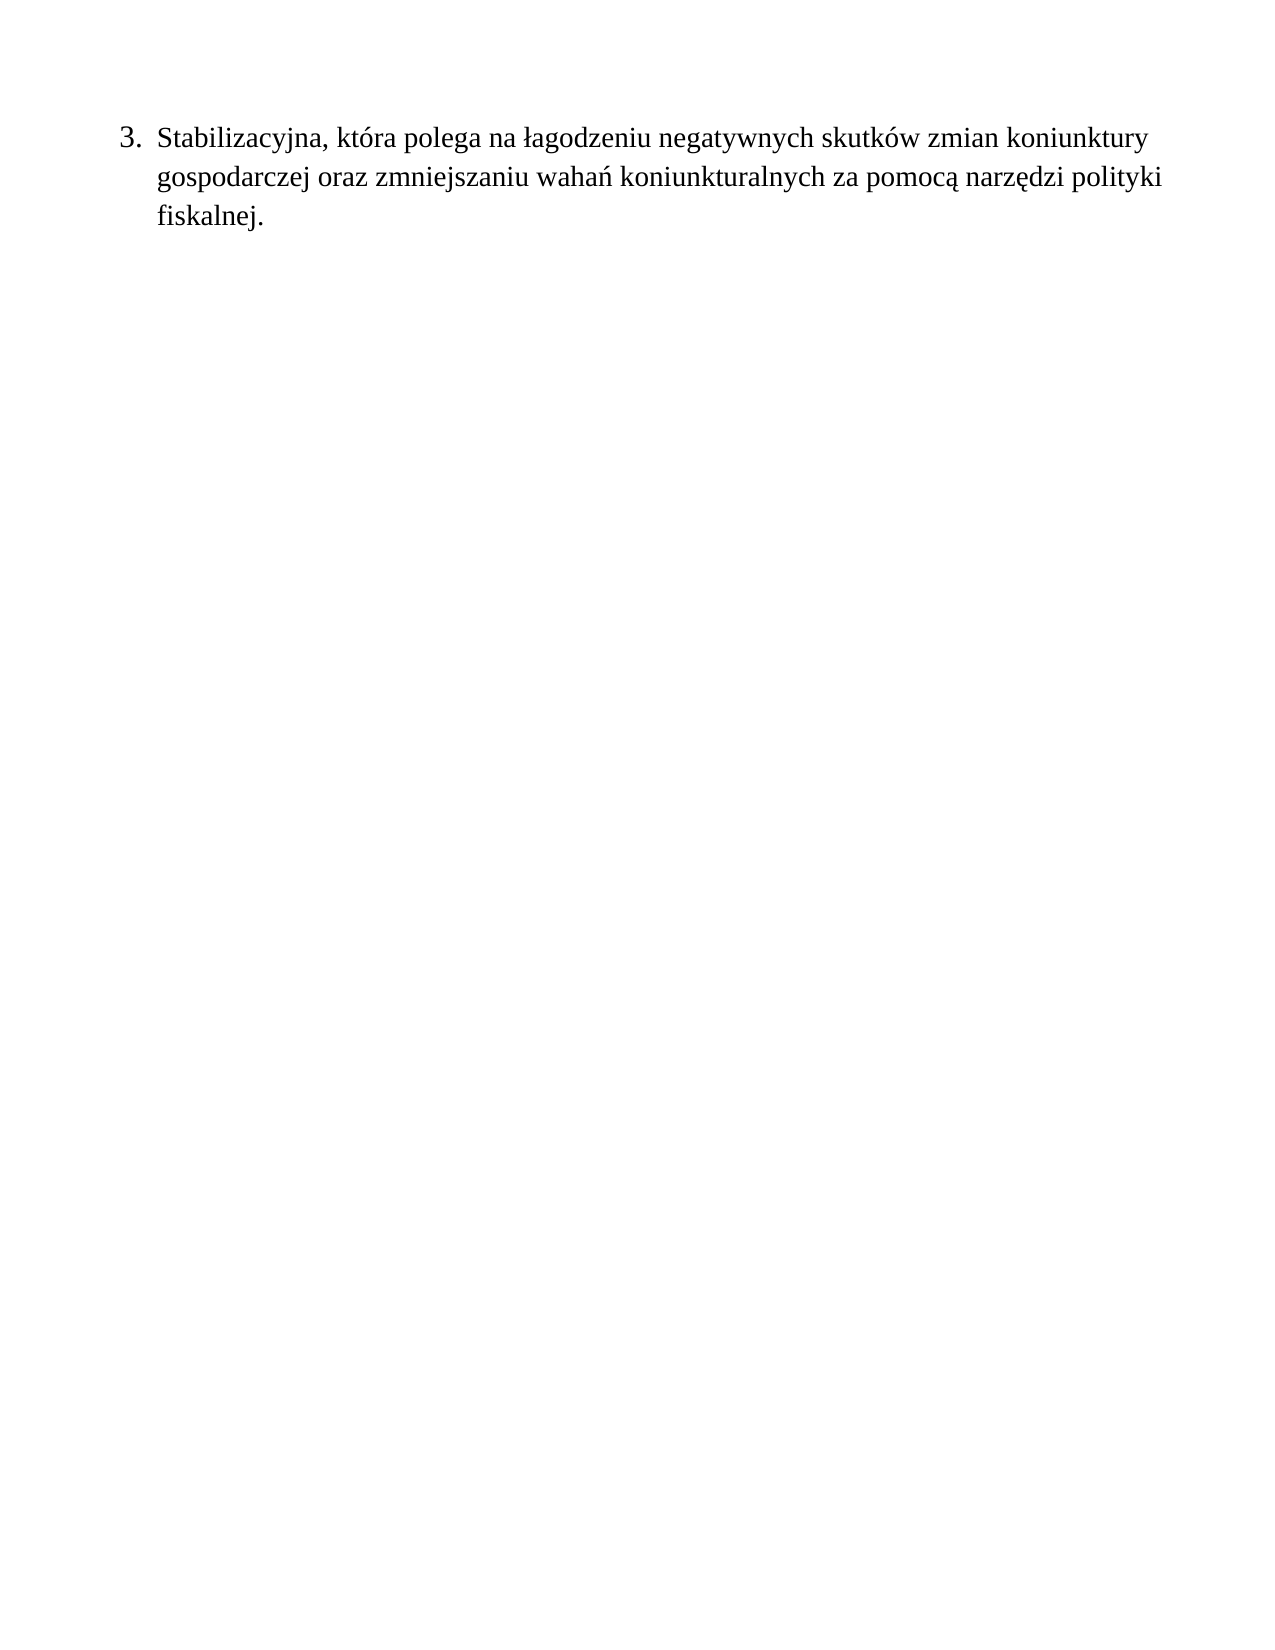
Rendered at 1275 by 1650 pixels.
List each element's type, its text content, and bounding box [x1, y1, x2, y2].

list Stabilizacyjna, która polega na łagodzeniu negatywnych skutków zmian koniunktury gospodarczej oraz zmniejszaniu wahań koniunkturalnych za pomocą narzędzi polityki fiskalnej. [119, 118, 1234, 231]
